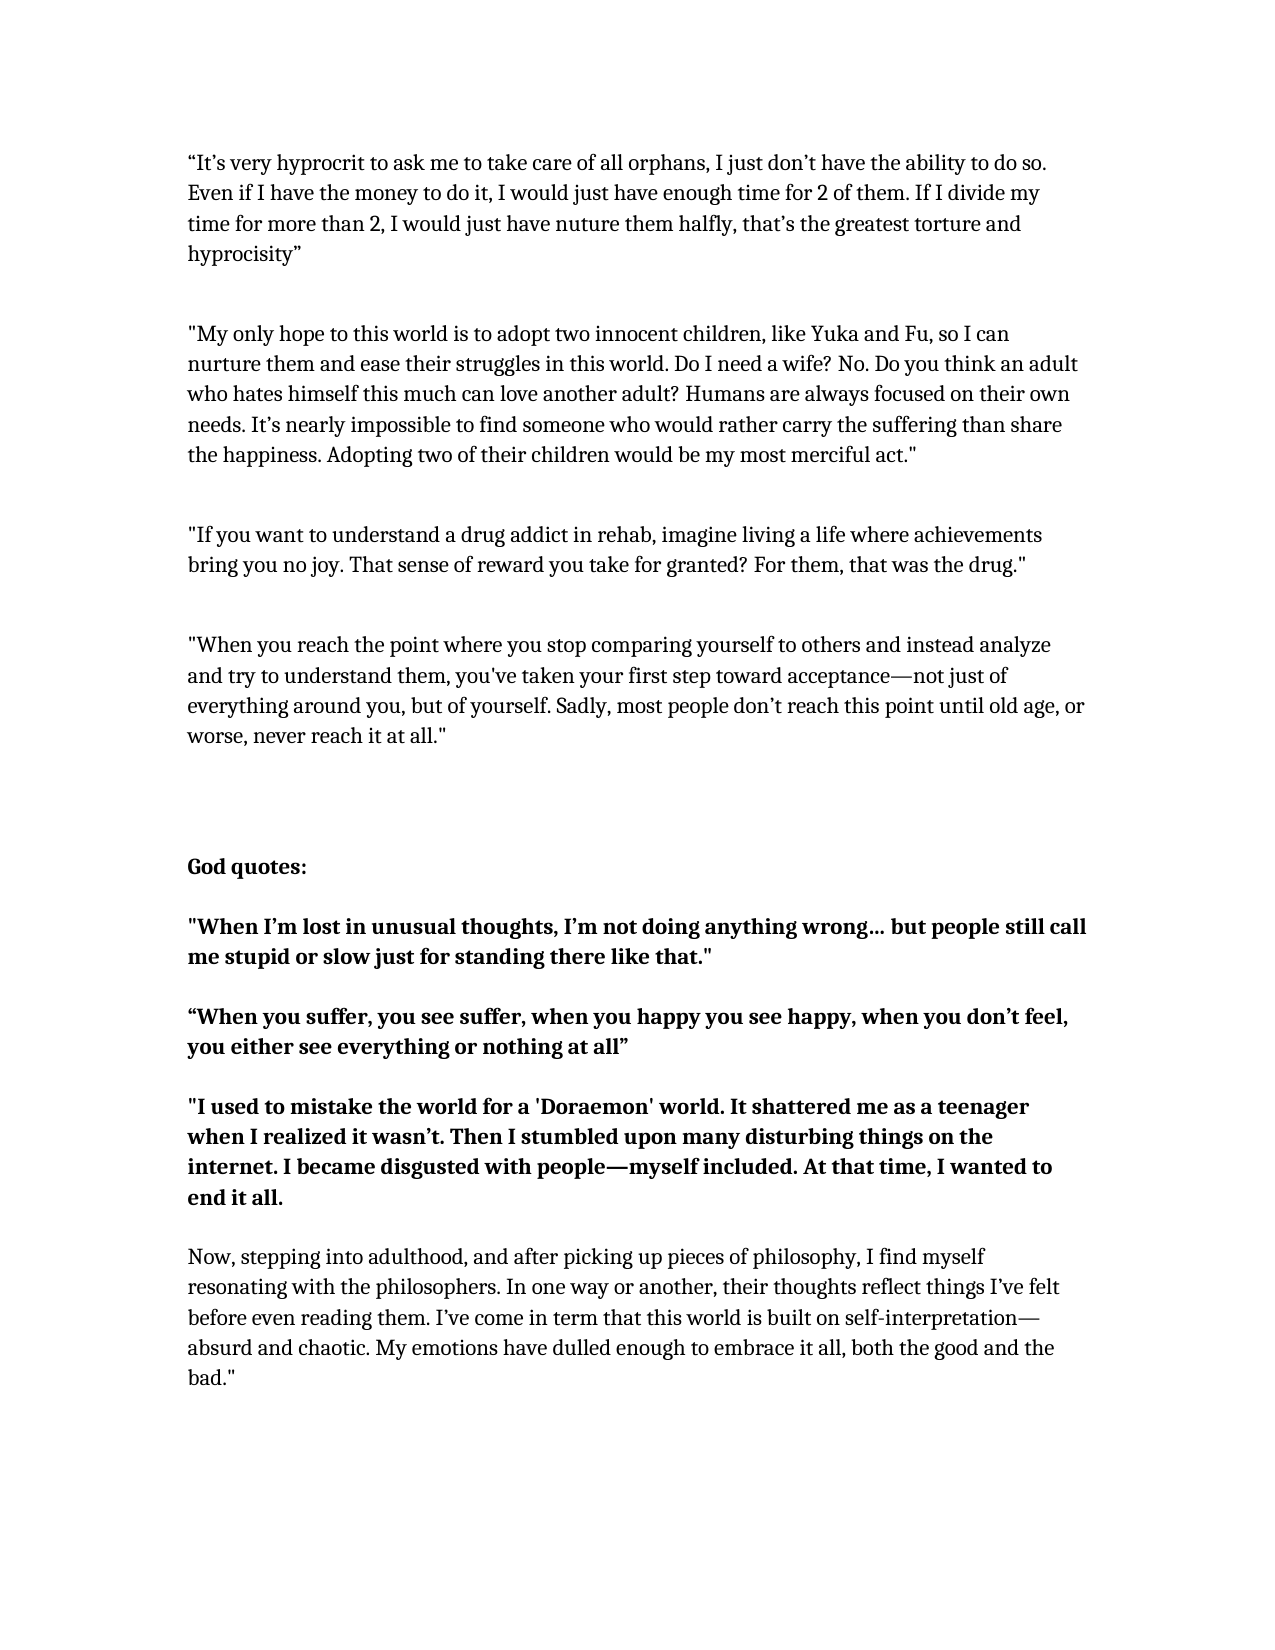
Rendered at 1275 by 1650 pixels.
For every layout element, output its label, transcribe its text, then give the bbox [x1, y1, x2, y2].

text "When you reach the point where you stop comparing yourself to others and instead analyze and try to understand them, you've taken your first step toward acceptance—not just of everything around you, but of yourself. Sadly, most people don’t reach this point until old age, or worse, never reach it at all." [187, 632, 1087, 749]
text “It’s very hyprocrit to ask me to take care of all orphans, I just don’t have the ability to do so. Even if I have the money to do it, I would just have enough time for 2 of them. If I divide my time for more than 2, I would just have nuture them halfly, that’s the greatest torture and hyprocisity” [187, 150, 1087, 267]
text “When you suffer, you see suffer, when you happy you see happy, when you don’t feel, you either see everything or nothing at all” [187, 1004, 1087, 1060]
text "I used to mistake the world for a 'Doraemon' world. It shattered me as a teenager when I realized it wasn’t. Then I stumbled upon many disturbing things on the internet. I became disgusted with people—myself included. At that time, I wanted to end it all. [187, 1094, 1087, 1211]
text God quotes: [187, 854, 1087, 881]
text "If you want to understand a drug addict in rehab, imagine living a life where achievements bring you no joy. That sense of reward you take for granted? For them, that was the drug." [187, 522, 1087, 578]
text "My only hope to this world is to adopt two innocent children, like Yuka and Fu, so I can nurture them and ease their struggles in this world. Do I need a wife? No. Do you think an adult who hates himself this much can love another adult? Humans are always focused on their own needs. It’s nearly impossible to find someone who would rather carry the suffering than share the happiness. Adopting two of their children would be my most merciful act." [187, 321, 1087, 468]
text "When I’m lost in unusual thoughts, I’m not doing anything wrong… but people still call me stupid or slow just for standing there like that." [187, 914, 1087, 970]
text Now, stepping into adulthood, and after picking up pieces of philosophy, I find myself resonating with the philosophers. In one way or another, their thoughts reflect things I’ve felt before even reading them. I’ve come in term that this world is built on self-interpretation—absurd and chaotic. My emotions have dulled enough to embrace it all, both the good and the bad." [187, 1244, 1087, 1391]
